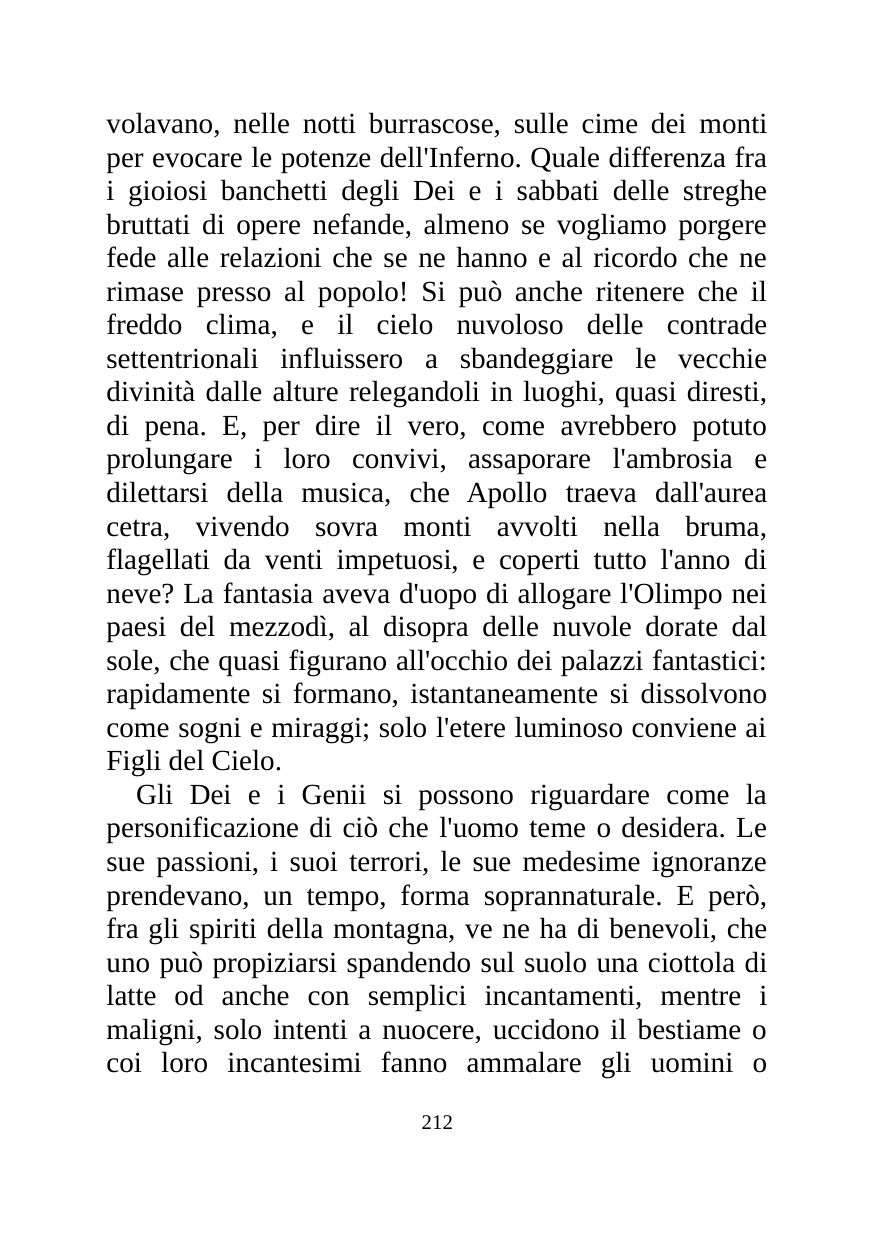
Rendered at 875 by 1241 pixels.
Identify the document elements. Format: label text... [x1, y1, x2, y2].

text volavano, nelle notti burrascose, sulle cime dei monti per evocare le potenze dell'Inferno. Quale differenza fra i gioiosi banchetti degli Dei e i sabbati delle streghe bruttati di opere nefande, almeno se vogliamo porgere fede alle relazioni che se ne hanno e al ricordo che ne rimase presso al popolo! Si può anche ritenere che il freddo clima, e il cielo nuvoloso delle contrade settentrionali influissero a sbandeggiare le vecchie divinità dalle alture relegandoli in luoghi, quasi diresti, di pena. E, per dire il vero, come avrebbero potuto prolungare i loro convivi, assaporare l'ambrosia e dilettarsi della musica, che Apollo traeva dall'aurea cetra, vivendo sovra monti avvolti nella bruma, flagellati da venti impetuosi, e coperti tutto l'anno di neve? La fantasia aveva d'uopo di allogare l'Olimpo nei paesi del mezzodì, al disopra delle nuvole dorate dal sole, che quasi figurano all'occhio dei palazzi fantastici: rapidamente si formano, istantaneamente si dissolvono come sogni e miraggi; solo l'etere luminoso conviene ai Figli del Cielo. [106, 106, 768, 777]
text Gli Dei e i Genii si possono riguardare come la personificazione di ciò che l'uomo teme o desidera. Le sue passioni, i suoi terrori, le sue medesime ignoranze prendevano, un tempo, forma soprannaturale. E però, fra gli spiriti della montagna, ve ne ha di benevoli, che uno può propiziarsi spandendo sul suolo una ciottola di latte od anche con semplici incantamenti, mentre i maligni, solo intenti a nuocere, uccidono il bestiame o coi loro incantesimi fanno ammalare gli uomini o [106, 777, 768, 1079]
